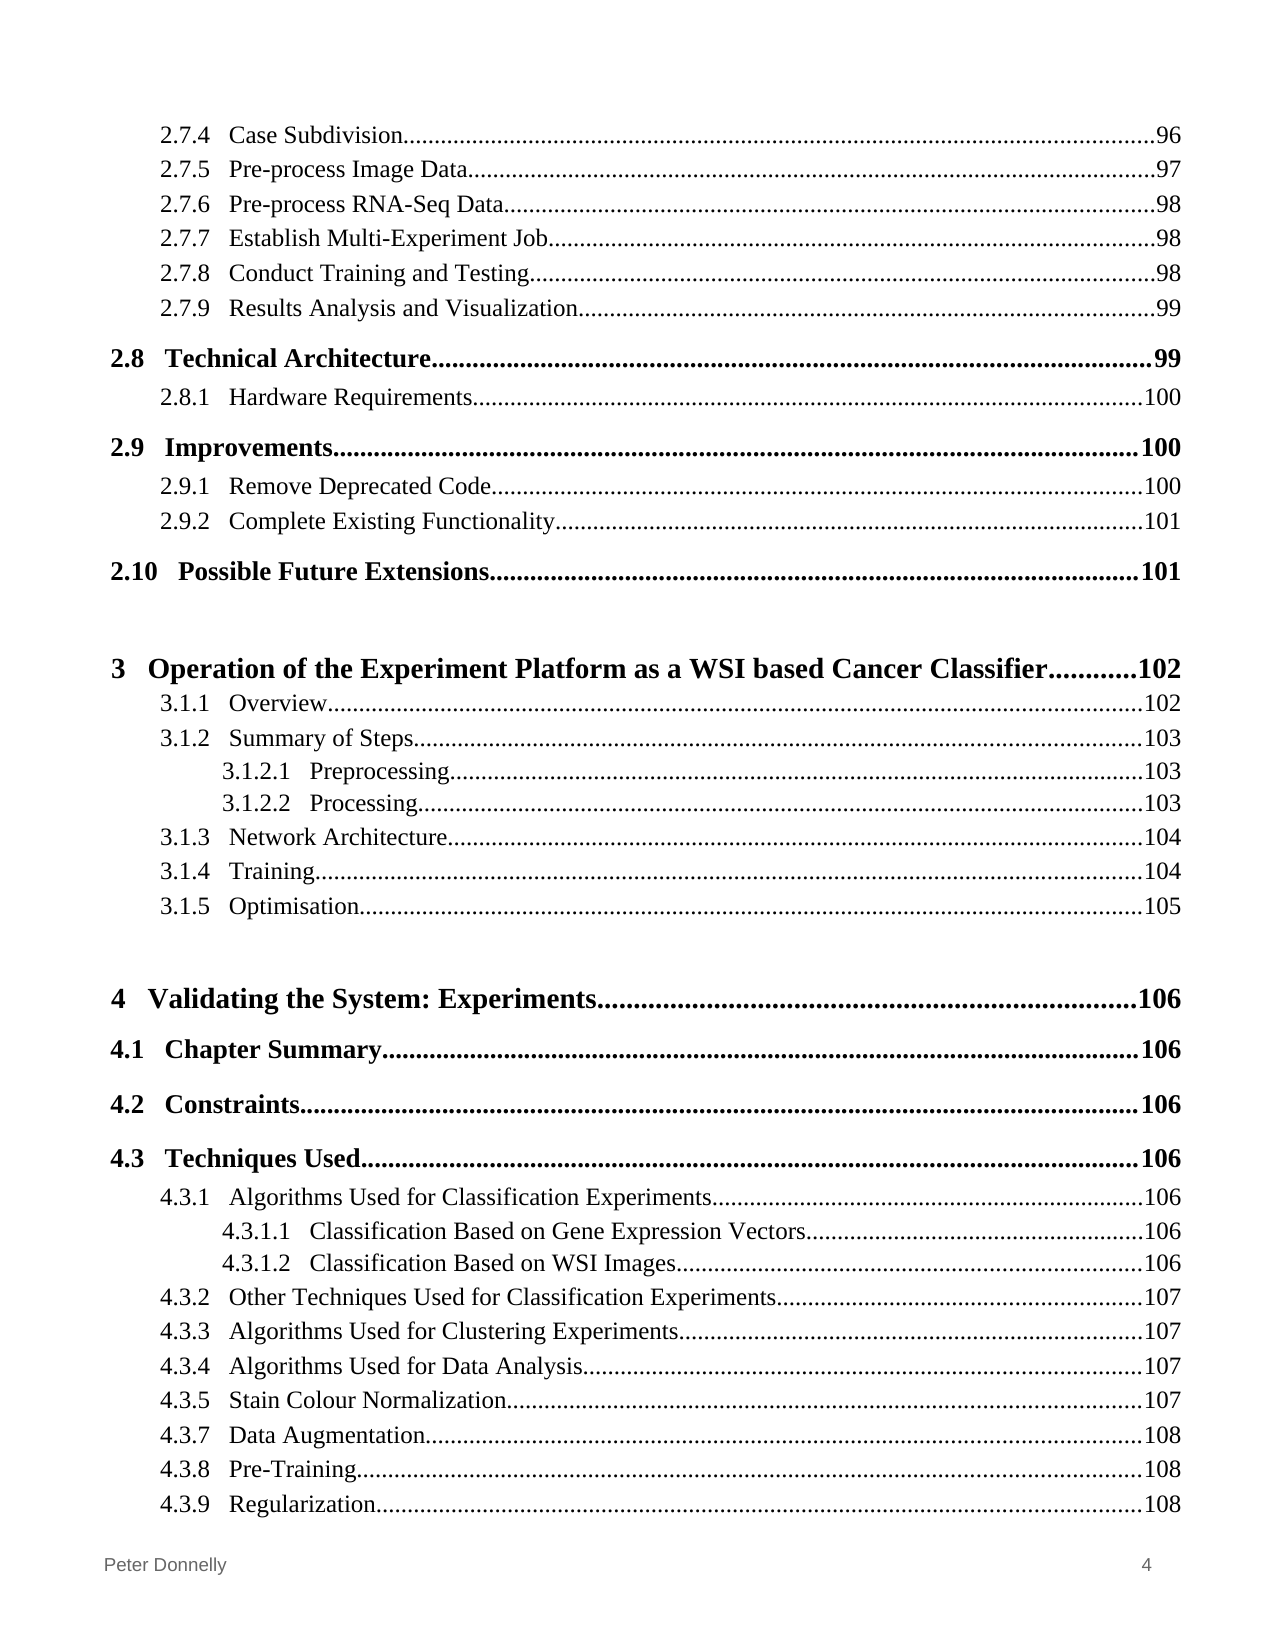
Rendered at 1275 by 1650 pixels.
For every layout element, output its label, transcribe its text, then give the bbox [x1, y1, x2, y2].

text 4 Validating the System: Experiments 106 [103, 982, 1181, 1015]
text 3 Operation of the Experiment Platform as a WSI based Cancer Classifier 102 [103, 652, 1181, 685]
text 2.7.6 Pre-process RNA-Seq Data 98 [154, 189, 1181, 218]
text 4.1 Chapter Summary 106 [103, 1033, 1181, 1064]
text 2.9.1 Remove Deprecated Code 100 [154, 471, 1181, 500]
text 4.3.2 Other Techniques Used for Classification Experiments 107 [154, 1282, 1181, 1310]
text 4.3.7 Data Augmentation 108 [154, 1420, 1181, 1449]
text 2.7.9 Results Analysis and Visualization 99 [154, 293, 1181, 321]
text 2.9 Improvements 100 [103, 431, 1181, 463]
text 2.8 Technical Architecture 99 [103, 342, 1181, 373]
text 2.7.5 Pre-process Image Data 97 [154, 154, 1181, 183]
text 2.8.1 Hardware Requirements 100 [154, 382, 1181, 411]
text 4.3.5 Stain Colour Normalization 107 [154, 1385, 1181, 1414]
text 4.3.8 Pre-Training 108 [154, 1454, 1181, 1483]
text 4.2 Constraints 106 [103, 1088, 1181, 1119]
text 4.3.1.1 Classification Based on Gene Expression Vectors 106 [216, 1216, 1181, 1245]
text 3.1.2.2 Processing 103 [216, 788, 1181, 817]
text 2.7.4 Case Subdivision 96 [154, 120, 1181, 148]
text 3.1.5 Optimisation 105 [154, 891, 1181, 920]
text 4.3.1.2 Classification Based on WSI Images 106 [216, 1248, 1181, 1277]
text 4.3.3 Algorithms Used for Clustering Experiments 107 [154, 1316, 1181, 1345]
text 3.1.3 Network Architecture 104 [154, 822, 1181, 851]
text 2.10 Possible Future Extensions 101 [103, 555, 1181, 587]
text 3.1.2 Summary of Steps 103 [154, 723, 1181, 751]
text 4.3.1 Algorithms Used for Classification Experiments 106 [154, 1182, 1181, 1211]
text 4.3 Techniques Used 106 [103, 1142, 1181, 1174]
text 3.1.2.1 Preprocessing 103 [216, 756, 1181, 785]
text 2.7.8 Conduct Training and Testing 98 [154, 258, 1181, 287]
text 2.7.7 Establish Multi-Experiment Job 98 [154, 223, 1181, 252]
text 3.1.1 Overview 102 [154, 688, 1181, 717]
text 4.3.4 Algorithms Used for Data Analysis 107 [154, 1351, 1181, 1379]
text 4.3.9 Regularization 108 [154, 1489, 1181, 1518]
text 2.9.2 Complete Existing Functionality 101 [154, 506, 1181, 535]
text 3.1.4 Training 104 [154, 856, 1181, 885]
